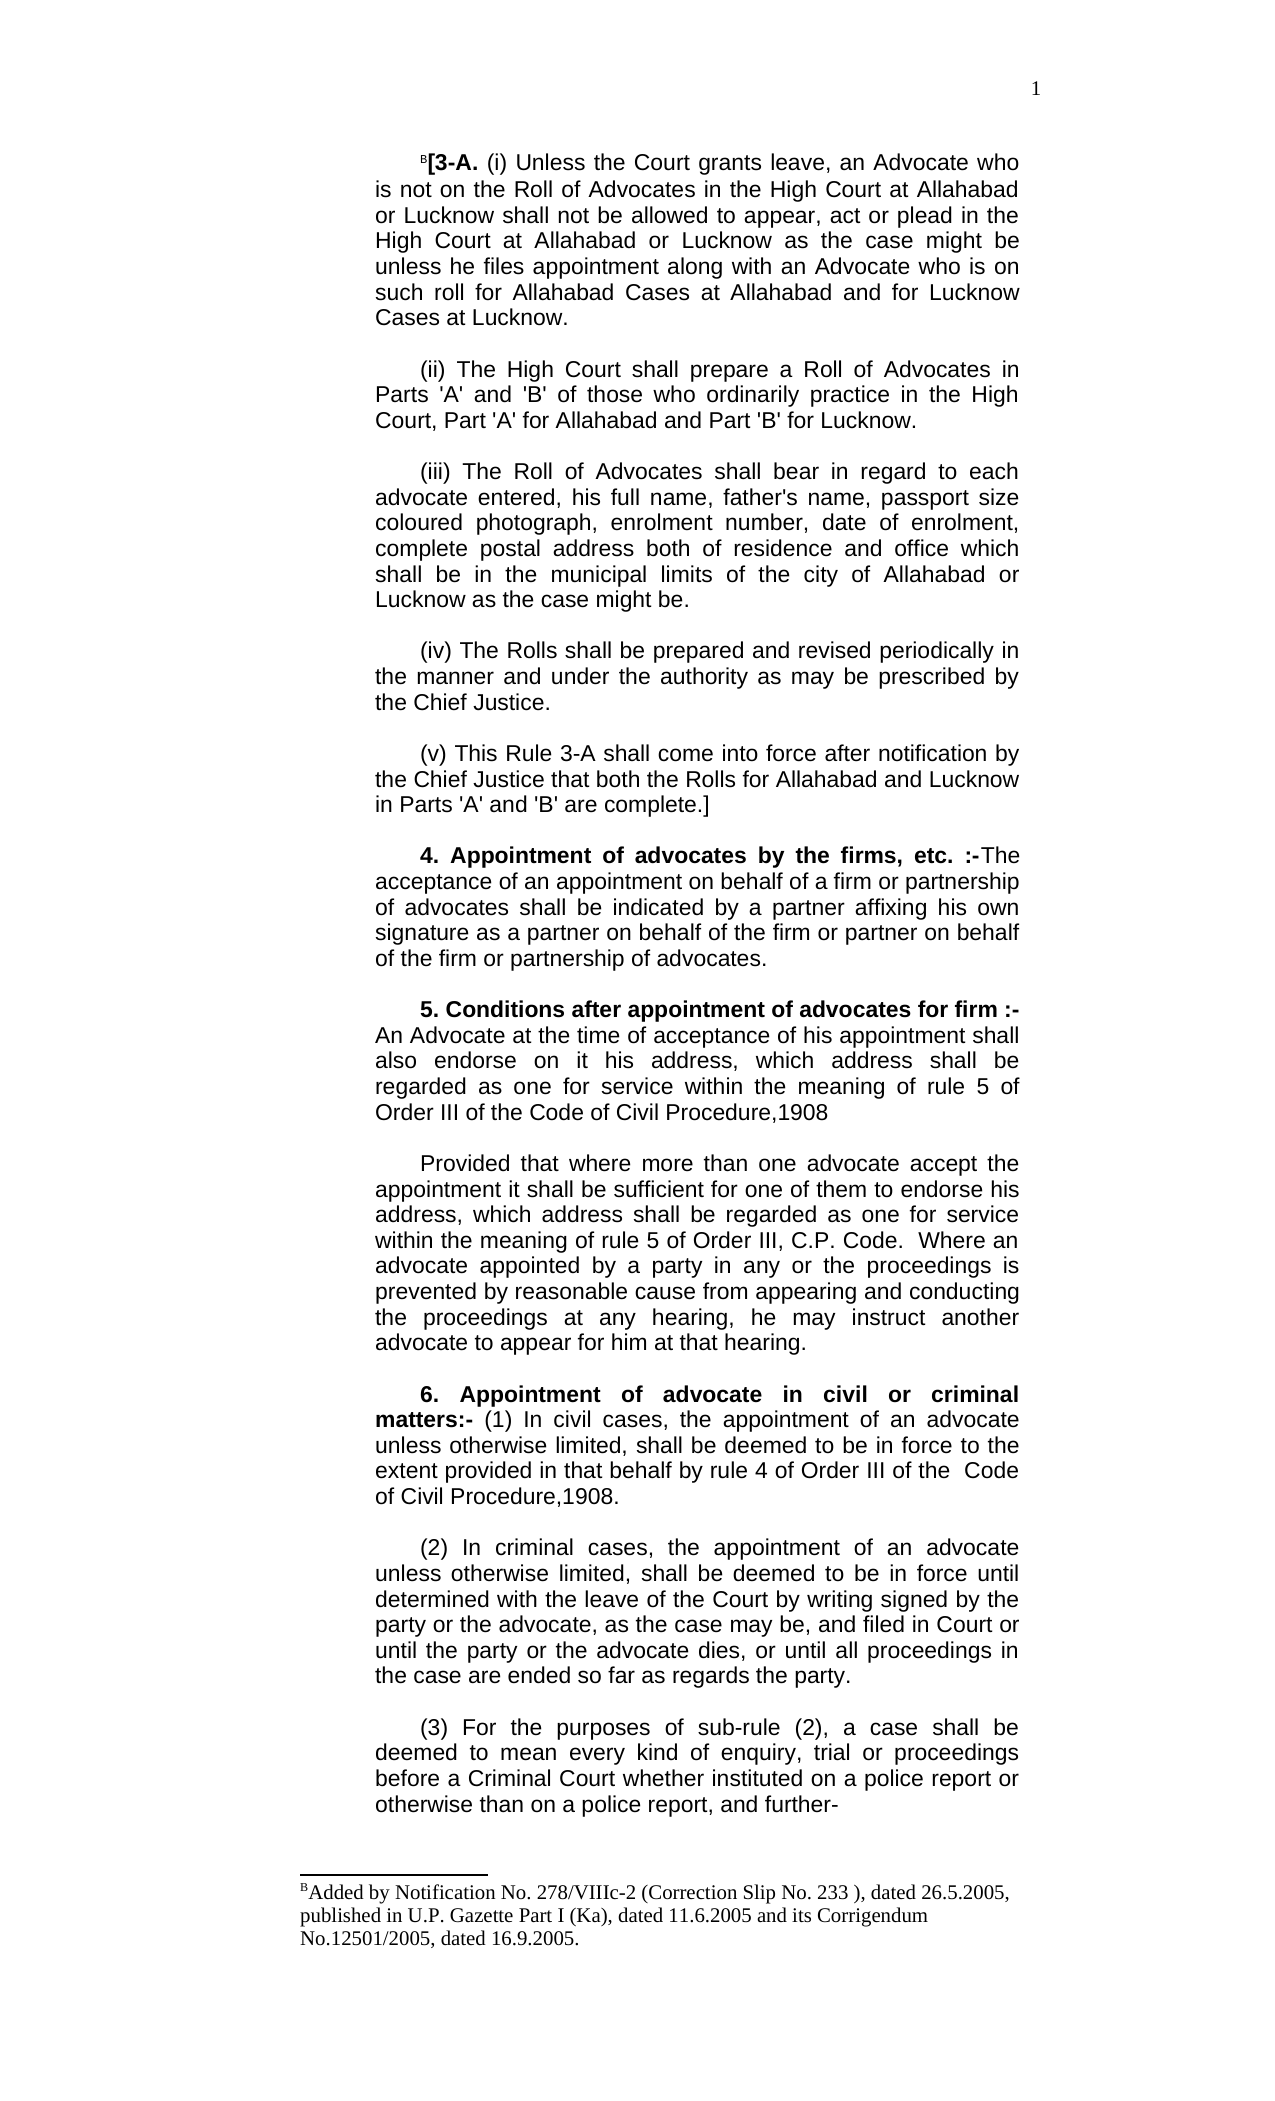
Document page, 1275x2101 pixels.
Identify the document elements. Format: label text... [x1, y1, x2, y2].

text (3) For the purposes of sub-rule (2), a case shall be deemed to mean every kind of enquiry, trial or proceedings before a Criminal Court whether instituted on a police report or otherwise than on a police report, and further- [375, 1714, 1020, 1817]
text (v) This Rule 3-A shall come into force after notification by the Chief Justice that both the Rolls for Allahabad and Lucknow in Parts 'A' and 'B' are complete.] [375, 741, 1020, 818]
text (iii) The Roll of Advocates shall bear in regard to each advocate entered, his full name, father's name, passport size coloured photograph, enrolment number, date of enrolment, complete postal address both of residence and office which shall be in the municipal limits of the city of Allahabad or Lucknow as the case might be. [375, 459, 1020, 613]
text (iv) The Rolls shall be prepared and revised periodically in the manner and under the authority as may be prescribed by the Chief Justice. [375, 638, 1020, 715]
text 5. Conditions after appointment of advocates for firm :- An Advocate at the time of acceptance of his appointment shall also endorse on it his address, which address shall be regarded as one for service within the meaning of rule 5 of Order III of the Code of Civil Procedure,1908 [375, 997, 1020, 1125]
text (ii) The High Court shall prepare a Roll of Advocates in Parts 'A' and 'B' of those who ordinarily practice in the High Court, Part 'A' for Allahabad and Part 'B' for Lucknow. [375, 356, 1020, 433]
text (2) In criminal cases, the appointment of an advocate unless otherwise limited, shall be deemed to be in force until determined with the leave of the Court by writing signed by the party or the advocate, as the case may be, and filed in Court or until the party or the advocate dies, or until all proceedings in the case are ended so far as regards the party. [375, 1535, 1020, 1689]
text Added by Notification No. 278/VIIIc-2 (Correction Slip No. 233 ), dated 26.5.2005, published in U.P. Gazette Part I (Ka), dated 11.6.2005 and its Corrigendum No.12501/2005, dated 16.9.2005. [300, 1881, 1050, 1950]
text [3-A. (i) Unless the Court grants leave, an Advocate who is not on the Roll of Advocates in the High Court at Allahabad or Lucknow shall not be allowed to appear, act or plead in the High Court at Allahabad or Lucknow as the case might be unless he files appointment along with an Advocate who is on such roll for Allahabad Cases at Allahabad and for Lucknow Cases at Lucknow. [375, 150, 1020, 331]
text 4. Appointment of advocates by the firms, etc. :-The acceptance of an appointment on behalf of a firm or partnership of advocates shall be indicated by a partner affixing his own signature as a partner on behalf of the firm or partner on behalf of the firm or partnership of advocates. [375, 843, 1020, 971]
text 6. Appointment of advocate in civil or criminal matters:- (1) In civil cases, the appointment of an advocate unless otherwise limited, shall be deemed to be in force to the extent provided in that behalf by rule 4 of Order III of the Code of Civil Procedure,1908. [375, 1381, 1020, 1509]
text Provided that where more than one advocate accept the appointment it shall be sufficient for one of them to endorse his address, which address shall be regarded as one for service within the meaning of rule 5 of Order III, C.P. Code. Where an advocate appointed by a party in any or the proceedings is prevented by reasonable cause from appearing and conducting the proceedings at any hearing, he may instruct another advocate to appear for him at that hearing. [375, 1151, 1020, 1356]
